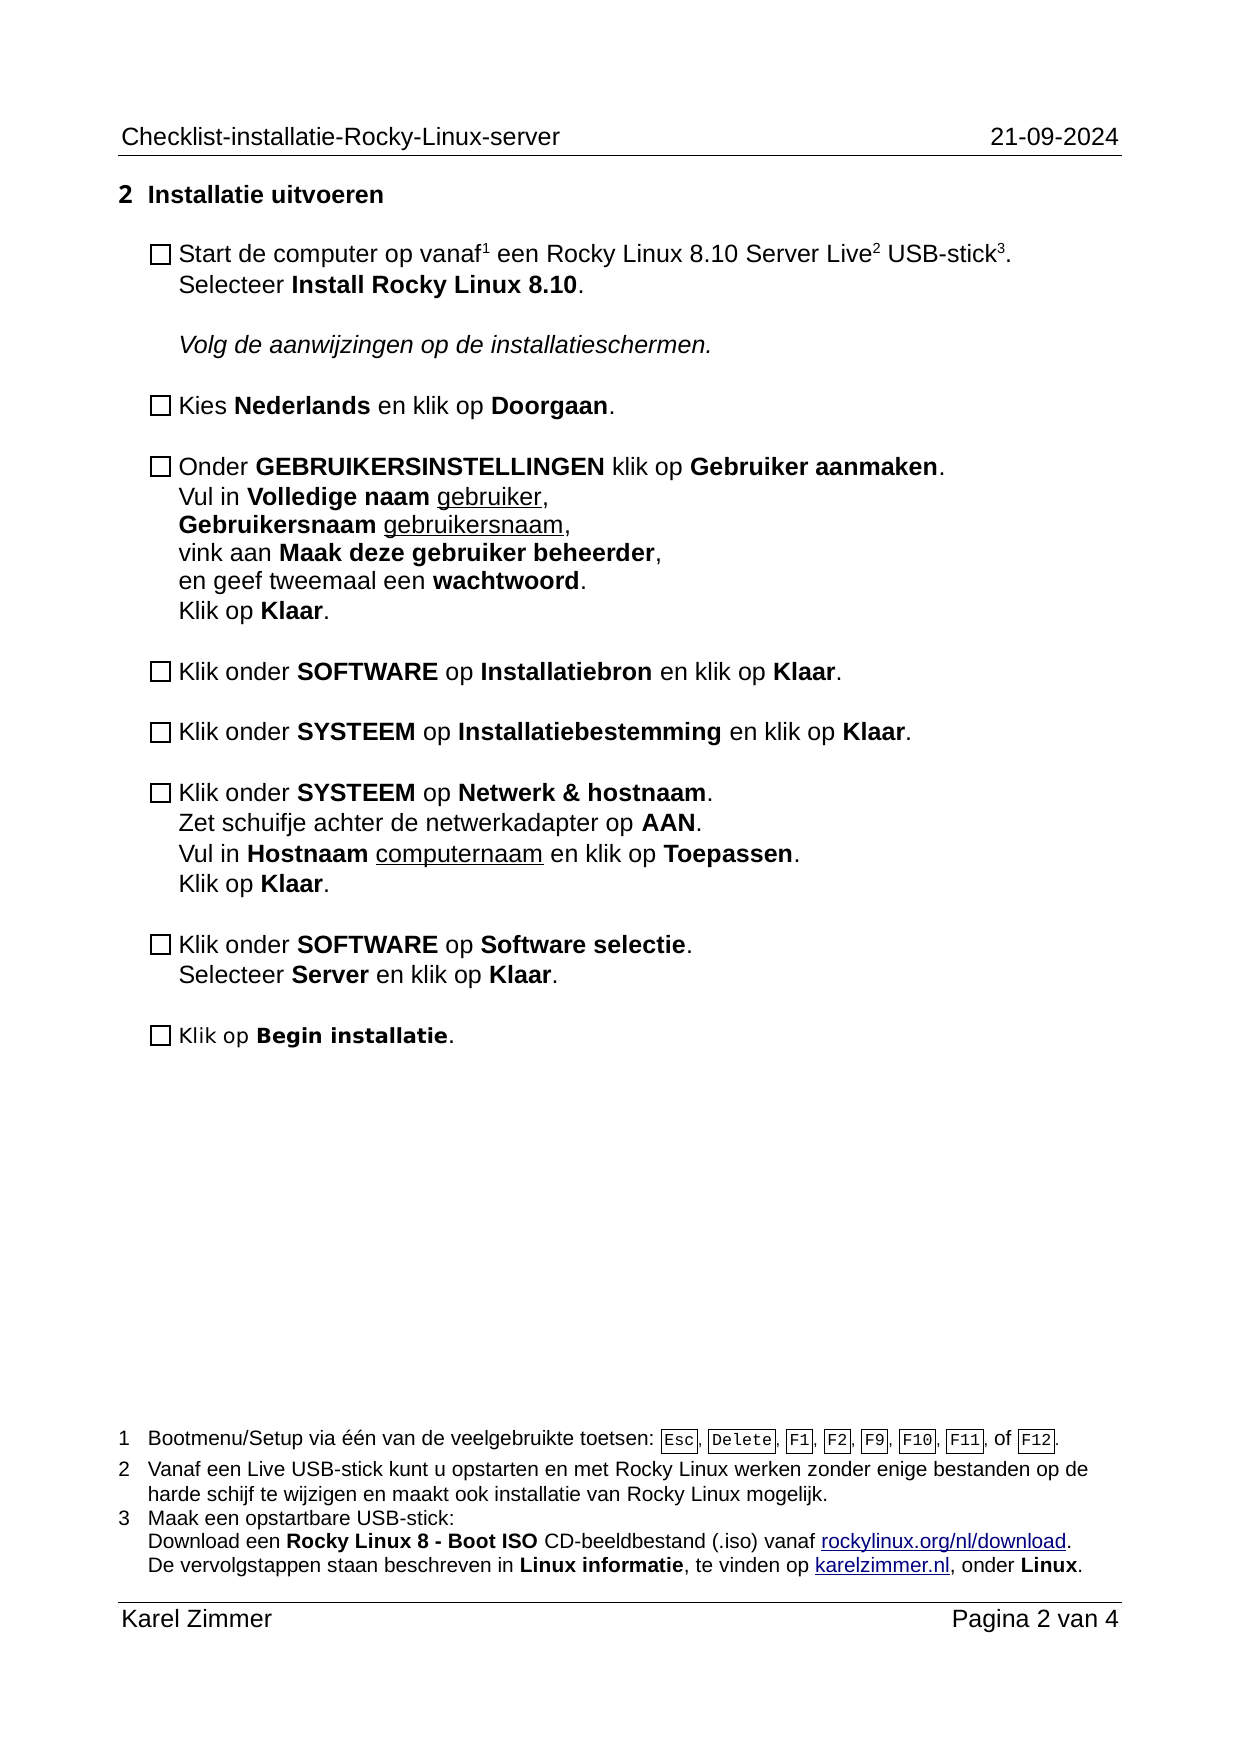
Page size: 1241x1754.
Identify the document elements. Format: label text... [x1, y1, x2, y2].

table_cell [118, 421, 142, 451]
table_cell [118, 1020, 142, 1051]
table_cell Klik onder SYSTEEM op Netwerk & hostnaam. [177, 778, 1122, 808]
list Installatie uitvoeren [118, 177, 1122, 211]
table_cell [142, 482, 177, 596]
table_cell [142, 596, 177, 626]
table_cell [142, 391, 177, 421]
table_cell [142, 626, 177, 657]
table_cell [118, 451, 142, 482]
table_cell [142, 929, 177, 960]
table_cell [118, 330, 142, 360]
table_cell [142, 808, 177, 838]
table_cell Klik op Klaar. [177, 869, 1122, 899]
table_cell [118, 687, 142, 717]
table_cell [118, 778, 142, 808]
table_cell [118, 269, 142, 300]
table_cell [118, 808, 142, 838]
table_cell [142, 330, 177, 360]
table_cell [118, 391, 142, 421]
table_header [142, 239, 177, 269]
table_cell [142, 687, 177, 717]
table_header [118, 239, 142, 269]
table_cell [177, 300, 1122, 330]
table_cell [142, 269, 177, 300]
table_cell Klik onder SYSTEEM op Installatiebestemming en klik op Klaar. [177, 717, 1122, 747]
table_cell [177, 748, 1122, 778]
table_cell [118, 596, 142, 626]
table_cell [142, 360, 177, 391]
table_cell [118, 300, 142, 330]
table_cell [142, 960, 177, 990]
table_cell [142, 421, 177, 451]
table_cell [142, 839, 177, 869]
table_cell [118, 748, 142, 778]
table_cell [177, 990, 1122, 1020]
table_cell Zet schuifje achter de netwerkadapter op AAN. [177, 808, 1122, 838]
table_cell Selecteer Install Rocky Linux 8.10. [177, 269, 1122, 300]
table_cell [177, 626, 1122, 657]
table_cell [118, 929, 142, 960]
table_cell [118, 869, 142, 899]
table_cell Klik op Klaar. [177, 596, 1122, 626]
table_cell [142, 778, 177, 808]
table_cell [142, 869, 177, 899]
table_cell [118, 717, 142, 747]
table_cell Klik onder SOFTWARE op Software selectie. [177, 929, 1122, 960]
table_cell [177, 360, 1122, 391]
table_cell [142, 657, 177, 687]
table_header Start de computer op vanaf een Rocky Linux 8.10 Server Live USB-stick. [177, 239, 1122, 269]
table_cell [142, 1020, 177, 1051]
table_cell Vul in Volledige naam gebruiker, Gebruikersnaam gebruikersnaam, vink aan Maak deze gebruiker beheerder, en geef tweemaal een wachtwoord. [177, 482, 1122, 596]
table_cell [142, 717, 177, 747]
table_cell [177, 687, 1122, 717]
table_cell [118, 990, 142, 1020]
table_cell [118, 899, 142, 929]
table_cell Volg de aanwijzingen op de installatieschermen. [177, 330, 1122, 360]
table_cell Vul in Hostnaam computernaam en klik op Toepassen. [177, 839, 1122, 869]
table_cell [118, 960, 142, 990]
table_cell [118, 839, 142, 869]
table_cell [177, 899, 1122, 929]
table_cell [177, 421, 1122, 451]
table_cell [118, 657, 142, 687]
table_cell [118, 626, 142, 657]
table_cell [142, 300, 177, 330]
table_cell [142, 748, 177, 778]
table_cell Klik onder SOFTWARE op Installatiebron en klik op Klaar. [177, 657, 1122, 687]
table_cell [142, 990, 177, 1020]
table_cell Klik op Begin installatie. [177, 1020, 1122, 1051]
table_cell Kies Nederlands en klik op Doorgaan. [177, 391, 1122, 421]
table_cell [118, 482, 142, 596]
table_cell Onder GEBRUIKERSINSTELLINGEN klik op Gebruiker aanmaken. [177, 451, 1122, 482]
table_cell [142, 899, 177, 929]
table_cell Selecteer Server en klik op Klaar. [177, 960, 1122, 990]
table_cell [118, 360, 142, 391]
table_cell [142, 451, 177, 482]
